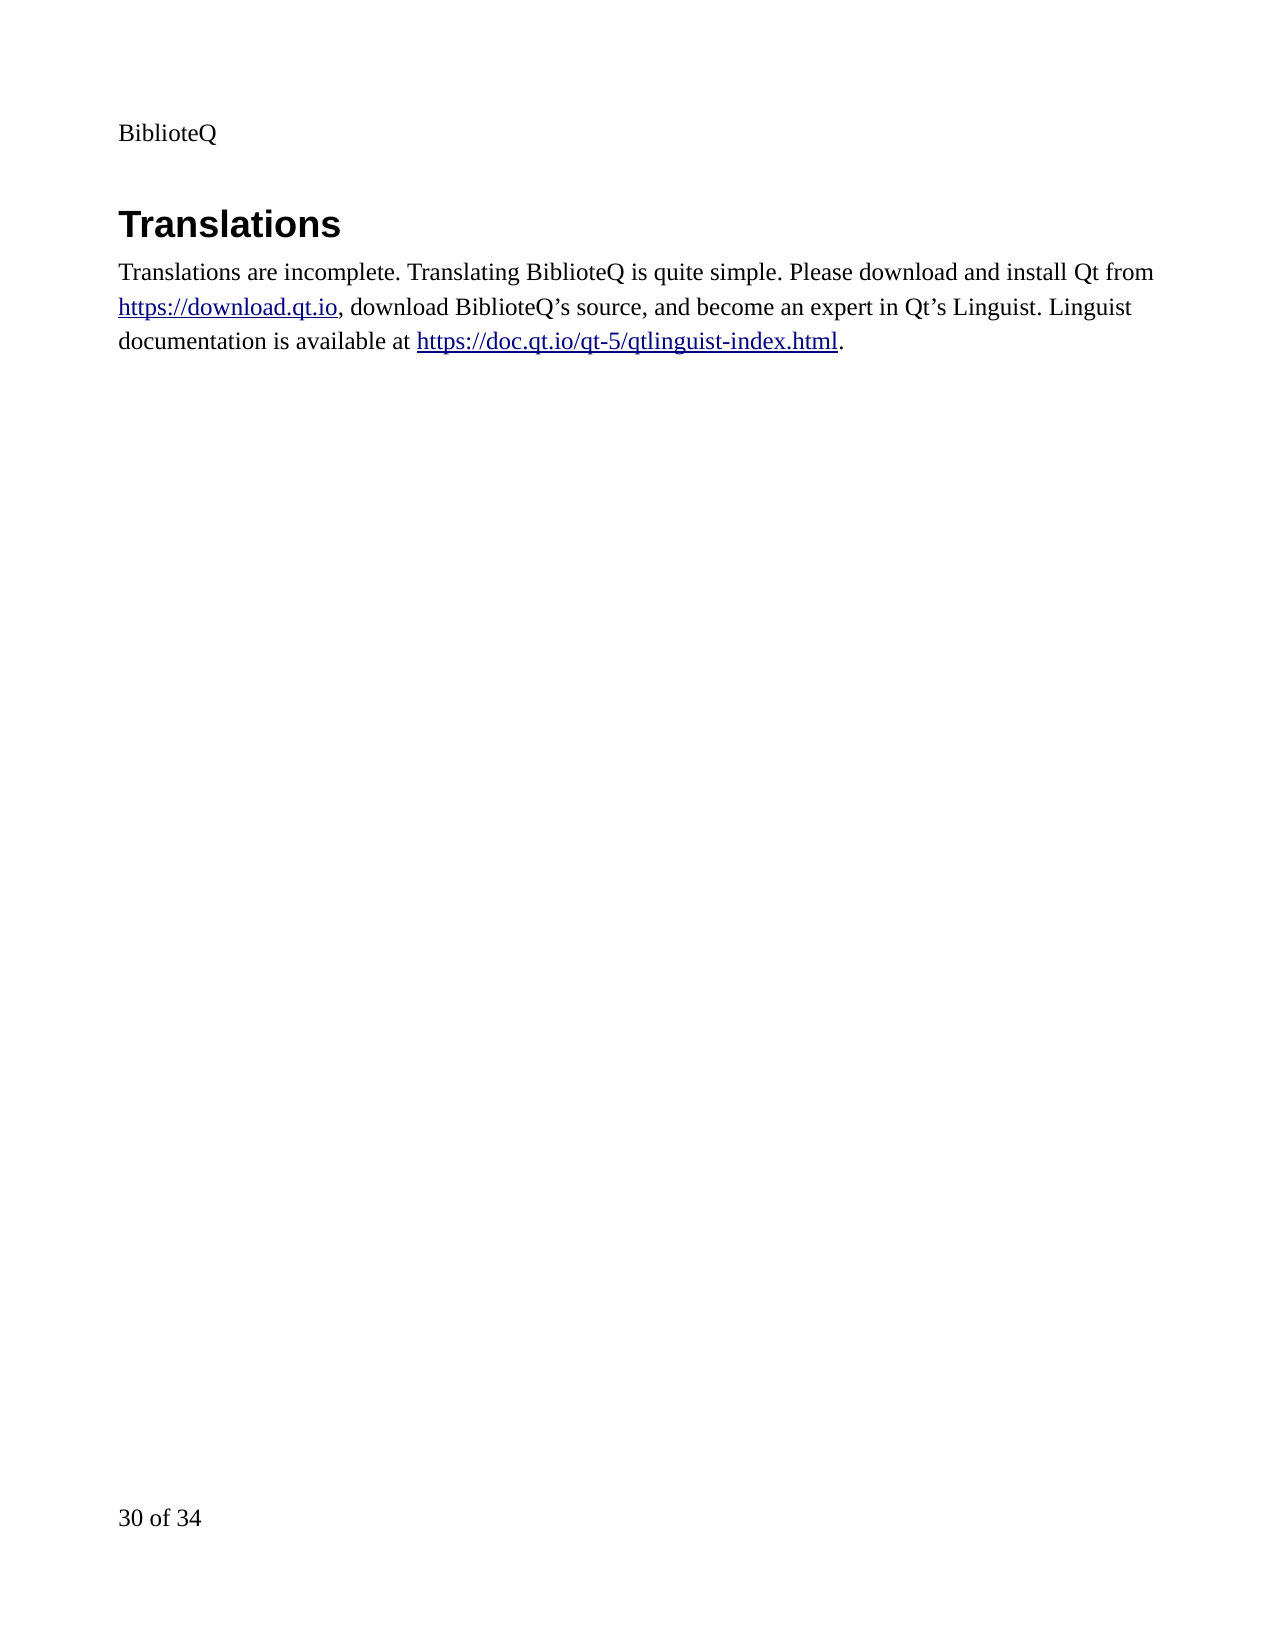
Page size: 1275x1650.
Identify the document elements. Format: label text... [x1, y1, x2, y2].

text Translations are incomplete. Translating BiblioteQ is quite simple. Please download and install Qt from https://download.qt.io, download BiblioteQ’s source, and become an expert in Qt’s Linguist. Linguist documentation is available at https://doc.qt.io/qt-5/qtlinguist-index.html. [118, 257, 1157, 355]
subtitle Translations [118, 201, 1157, 245]
